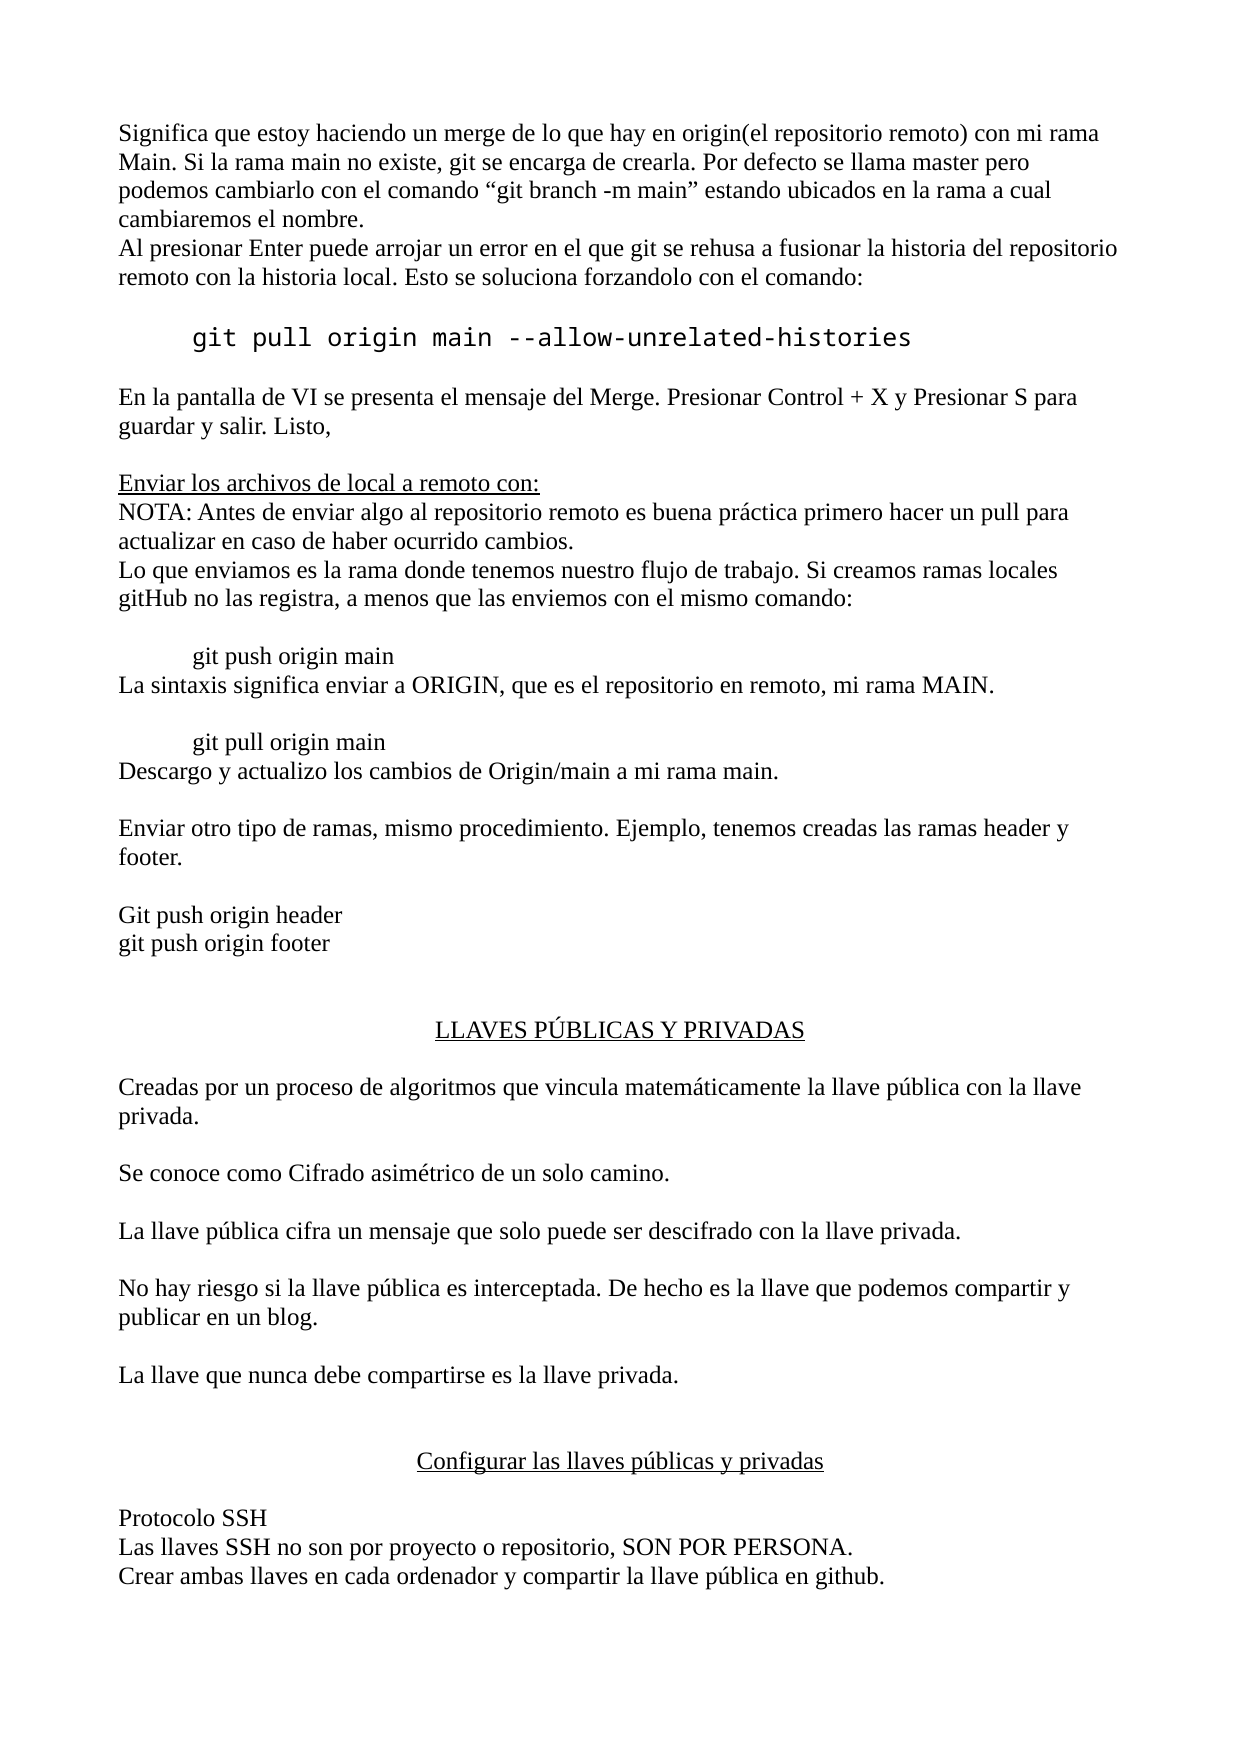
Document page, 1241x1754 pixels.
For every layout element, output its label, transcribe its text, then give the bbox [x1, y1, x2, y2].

text La llave pública cifra un mensaje que solo puede ser descifrado con la llave privada. [118, 1216, 1122, 1245]
text Enviar otro tipo de ramas, mismo procedimiento. Ejemplo, tenemos creadas las ramas header y footer. [118, 813, 1122, 871]
text No hay riesgo si la llave pública es interceptada. De hecho es la llave que podemos compartir y publicar en un blog. [118, 1273, 1122, 1331]
text Se conoce como Cifrado asimétrico de un solo camino. [118, 1158, 1122, 1187]
text La llave que nunca debe compartirse es la llave privada. [118, 1360, 1122, 1388]
text Al presionar Enter puede arrojar un error en el que git se rehusa a fusionar la historia del repositorio remoto con la historia local. Esto se soluciona forzandolo con el comando: [118, 233, 1122, 291]
text Configurar las llaves públicas y privadas [118, 1446, 1122, 1475]
text git push origin footer [118, 928, 1122, 957]
text Significa que estoy haciendo un merge de lo que hay en origin(el repositorio remoto) con mi rama Main. Si la rama main no existe, git se encarga de crearla. Por defecto se llama master pero podemos cambiarlo con el comando “git branch -m main” estando ubicados en la rama a cual cambiaremos el nombre. [118, 118, 1122, 233]
text Git push origin header [118, 900, 1122, 928]
text Creadas por un proceso de algoritmos que vincula matemáticamente la llave pública con la llave privada. [118, 1072, 1122, 1130]
text Lo que enviamos es la rama donde tenemos nuestro flujo de trabajo. Si creamos ramas locales gitHub no las registra, a menos que las enviemos con el mismo comando: [118, 555, 1122, 612]
text Enviar los archivos de local a remoto con: [118, 468, 1122, 497]
text Descargo y actualizo los cambios de Origin/main a mi rama main. [118, 756, 1122, 785]
text La sintaxis significa enviar a ORIGIN, que es el repositorio en remoto, mi rama MAIN. [118, 670, 1122, 698]
text LLAVES PÚBLICAS Y PRIVADAS [118, 1015, 1122, 1043]
text En la pantalla de VI se presenta el mensaje del Merge. Presionar Control + X y Presionar S para guardar y salir. Listo, [118, 382, 1122, 440]
text Protocolo SSH [118, 1503, 1122, 1532]
text git pull origin main [118, 727, 1122, 756]
text Las llaves SSH no son por proyecto o repositorio, SON POR PERSONA. [118, 1532, 1122, 1561]
text git pull origin main --allow-unrelated-histories [118, 319, 1122, 353]
text Crear ambas llaves en cada ordenador y compartir la llave pública en github. [118, 1561, 1122, 1590]
text NOTA: Antes de enviar algo al repositorio remoto es buena práctica primero hacer un pull para actualizar en caso de haber ocurrido cambios. [118, 497, 1122, 555]
text git push origin main [118, 641, 1122, 670]
